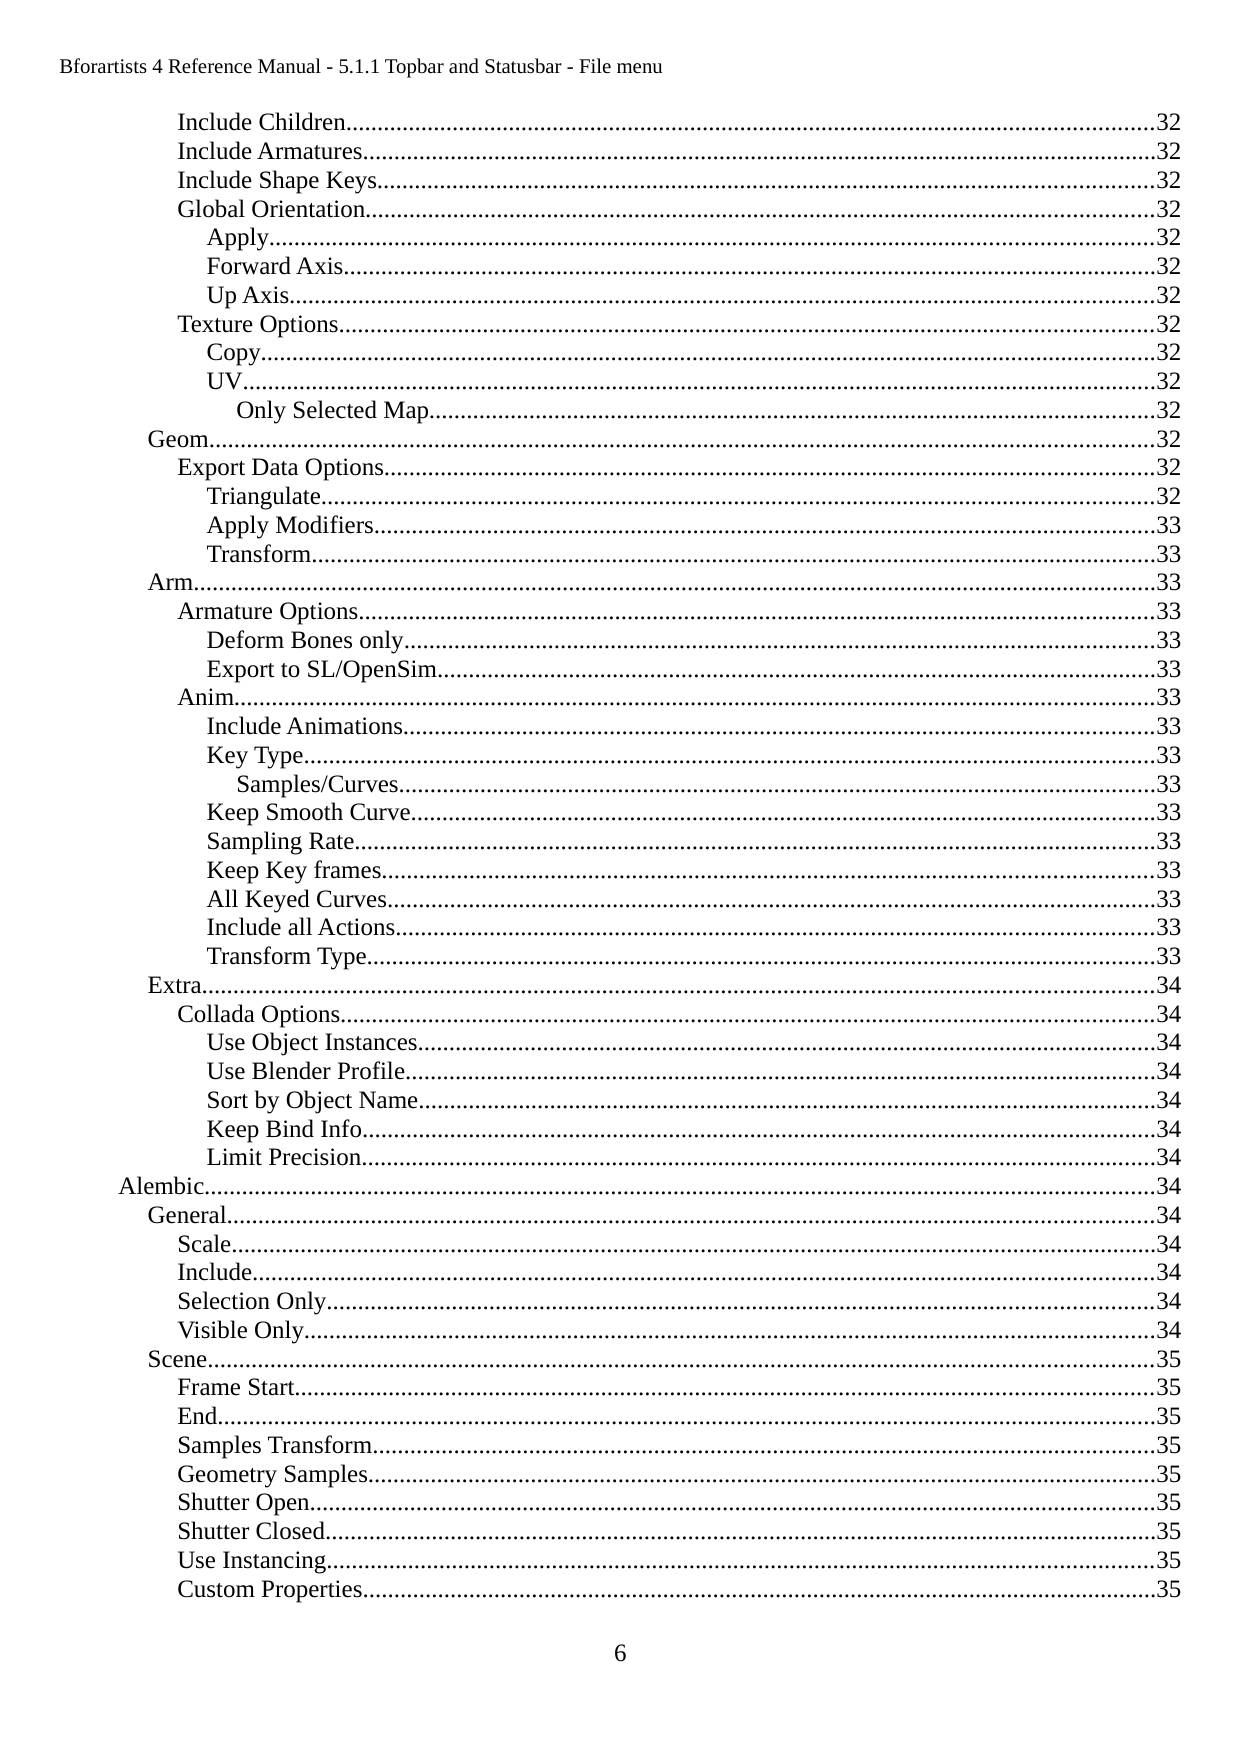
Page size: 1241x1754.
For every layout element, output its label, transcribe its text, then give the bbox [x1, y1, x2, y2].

text Include Armatures 32 [177, 136, 1181, 165]
text Transform 33 [206, 539, 1181, 567]
text General 34 [147, 1200, 1181, 1229]
text Global Orientation 32 [177, 194, 1181, 222]
text Key Type 33 [206, 740, 1181, 769]
text Custom Properties 35 [177, 1574, 1181, 1602]
text Only Selected Map 32 [236, 395, 1181, 424]
text Include Shape Keys 32 [177, 165, 1181, 194]
text Frame Start 35 [177, 1372, 1181, 1401]
text Copy 32 [206, 337, 1181, 366]
text Include Animations 33 [206, 711, 1181, 740]
text Samples Transform 35 [177, 1430, 1181, 1459]
text Keep Key frames 33 [206, 855, 1181, 884]
text UV 32 [206, 366, 1181, 395]
text Shutter Closed 35 [177, 1516, 1181, 1545]
text Scene 35 [147, 1344, 1181, 1372]
text Collada Options 34 [177, 999, 1181, 1027]
text Keep Smooth Curve 33 [206, 797, 1181, 826]
text Limit Precision 34 [206, 1142, 1181, 1171]
text Include 34 [177, 1257, 1181, 1286]
text Apply Modifiers 33 [206, 510, 1181, 539]
text Use Instancing 35 [177, 1545, 1181, 1574]
text Apply 32 [206, 222, 1181, 251]
text Sampling Rate 33 [206, 826, 1181, 855]
text Up Axis 32 [206, 280, 1181, 309]
text Scale 34 [177, 1229, 1181, 1257]
text Export Data Options 32 [177, 452, 1181, 481]
text Arm 33 [147, 567, 1181, 596]
text Geometry Samples 35 [177, 1459, 1181, 1487]
text Anim 33 [177, 682, 1181, 711]
text Triangulate 32 [206, 481, 1181, 510]
text Export to SL/OpenSim 33 [206, 654, 1181, 682]
text Alembic 34 [118, 1171, 1181, 1200]
text Include Children 32 [177, 107, 1181, 136]
text Forward Axis 32 [206, 251, 1181, 280]
text Sort by Object Name 34 [206, 1085, 1181, 1114]
text Include all Actions 33 [206, 912, 1181, 941]
text Keep Bind Info 34 [206, 1114, 1181, 1142]
text Selection Only 34 [177, 1286, 1181, 1315]
text All Keyed Curves 33 [206, 884, 1181, 912]
text Deform Bones only 33 [206, 625, 1181, 654]
text Transform Type 33 [206, 941, 1181, 970]
text Use Blender Profile 34 [206, 1056, 1181, 1085]
text Texture Options 32 [177, 309, 1181, 337]
text End 35 [177, 1401, 1181, 1430]
text Use Object Instances 34 [206, 1027, 1181, 1056]
text Extra 34 [147, 970, 1181, 999]
text Geom 32 [147, 424, 1181, 452]
text Shutter Open 35 [177, 1487, 1181, 1516]
text Armature Options 33 [177, 596, 1181, 625]
text Samples/Curves 33 [236, 769, 1181, 797]
text Visible Only 34 [177, 1315, 1181, 1344]
